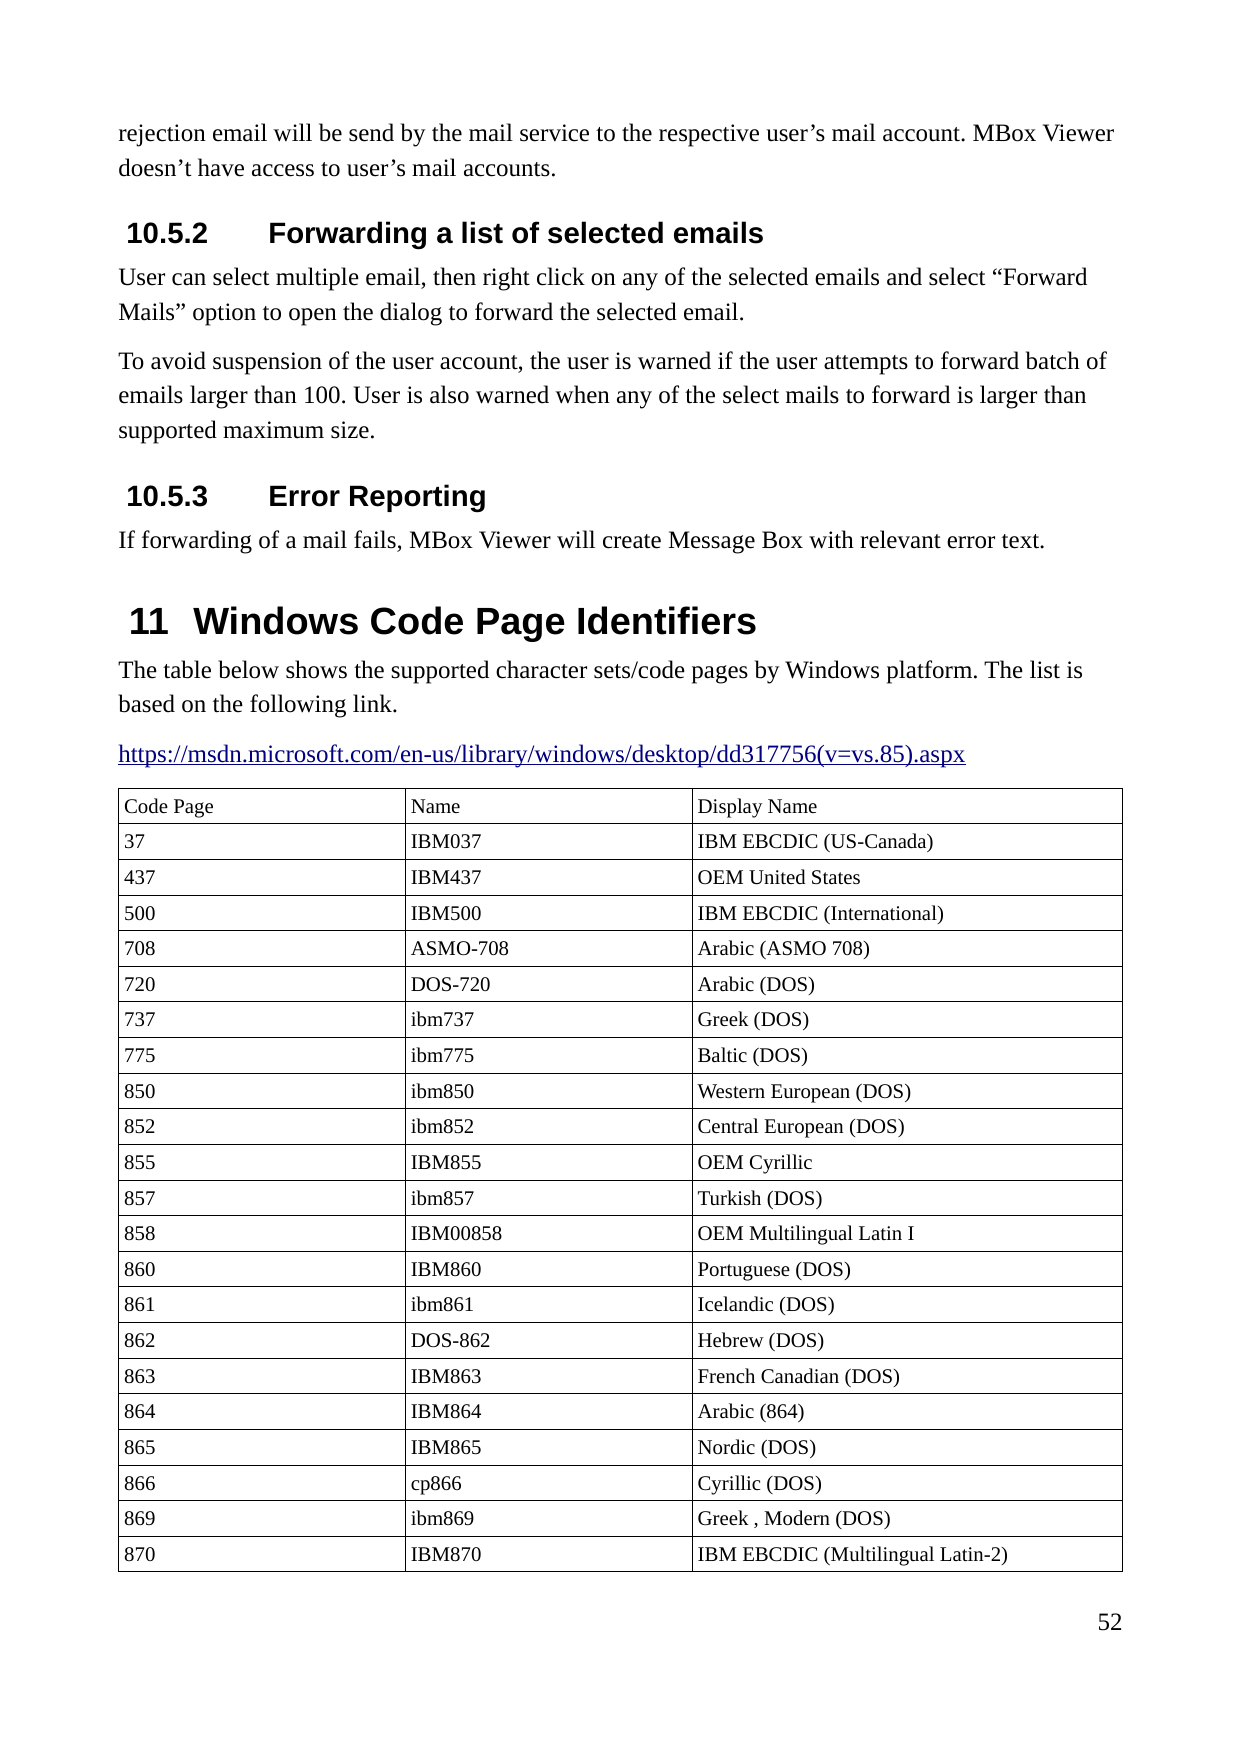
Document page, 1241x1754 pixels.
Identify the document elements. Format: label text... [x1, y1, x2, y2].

table_cell IBM EBCDIC (Multilingual Latin-2) [693, 1537, 1122, 1571]
table_cell 852 [119, 1109, 405, 1144]
table_cell 858 [119, 1216, 405, 1251]
table_cell ibm869 [406, 1501, 692, 1536]
table_cell 864 [119, 1394, 405, 1429]
table_cell IBM EBCDIC (US-Canada) [693, 824, 1122, 859]
table_cell IBM864 [406, 1394, 692, 1429]
table_cell IBM863 [406, 1359, 692, 1393]
table_cell 865 [119, 1430, 405, 1464]
table_cell 862 [119, 1323, 405, 1358]
table_cell 500 [119, 896, 405, 930]
table_cell 737 [119, 1002, 405, 1037]
table_cell Portuguese (DOS) [693, 1252, 1122, 1286]
table_cell ibm850 [406, 1074, 692, 1108]
table_cell IBM437 [406, 860, 692, 894]
text To avoid suspension of the user account, the user is warned if the user attempts to forward batch of emails larger than 100. User is also warned when any of the select mails to forward is larger than supported maximum size. [118, 346, 1122, 444]
table_cell DOS-720 [406, 967, 692, 1001]
table_cell Greek , Modern (DOS) [693, 1501, 1122, 1536]
table_cell 860 [119, 1252, 405, 1286]
table_cell 708 [119, 931, 405, 966]
table_cell ibm852 [406, 1109, 692, 1144]
table_cell IBM500 [406, 896, 692, 930]
subtitle Error Reporting [118, 479, 1122, 512]
text User can select multiple email, then right click on any of the selected emails and select “Forward Mails” option to open the dialog to forward the selected email. [118, 262, 1122, 326]
table_cell IBM EBCDIC (International) [693, 896, 1122, 930]
table_cell Baltic (DOS) [693, 1038, 1122, 1073]
table_header Name [406, 789, 692, 823]
table_cell IBM865 [406, 1430, 692, 1464]
table_cell Arabic (DOS) [693, 967, 1122, 1001]
text rejection email will be send by the mail service to the respective user’s mail account. MBox Viewer doesn’t have access to user’s mail accounts. [118, 118, 1122, 181]
table_cell OEM United States [693, 860, 1122, 894]
table_cell 850 [119, 1074, 405, 1108]
table_cell OEM Cyrillic [693, 1145, 1122, 1179]
text The table below shows the supported character sets/code pages by Windows platform. The list is based on the following link. [118, 655, 1122, 718]
table_cell IBM037 [406, 824, 692, 859]
table_header Display Name [693, 789, 1122, 823]
table_cell IBM870 [406, 1537, 692, 1571]
table_cell 861 [119, 1287, 405, 1322]
table_cell French Canadian (DOS) [693, 1359, 1122, 1393]
subtitle Forwarding a list of selected emails [118, 216, 1122, 250]
table_cell DOS-862 [406, 1323, 692, 1358]
table_cell 37 [119, 824, 405, 859]
table_cell 775 [119, 1038, 405, 1073]
table_cell ibm861 [406, 1287, 692, 1322]
table_cell Central European (DOS) [693, 1109, 1122, 1144]
table_cell 857 [119, 1181, 405, 1215]
table_cell Arabic (ASMO 708) [693, 931, 1122, 966]
text If forwarding of a mail fails, MBox Viewer will create Message Box with relevant error text. [118, 525, 1122, 554]
table_cell 866 [119, 1466, 405, 1500]
table_cell 720 [119, 967, 405, 1001]
table_cell Icelandic (DOS) [693, 1287, 1122, 1322]
table_cell IBM00858 [406, 1216, 692, 1251]
table_cell Arabic (864) [693, 1394, 1122, 1429]
table_cell cp866 [406, 1466, 692, 1500]
text https://msdn.microsoft.com/en-us/library/windows/desktop/dd317756(v=vs.85).aspx [118, 739, 1122, 767]
subtitle Windows Code Page Identifiers [118, 599, 1122, 643]
table_cell 870 [119, 1537, 405, 1571]
table_cell ASMO-708 [406, 931, 692, 966]
table_cell 869 [119, 1501, 405, 1536]
table_cell 863 [119, 1359, 405, 1393]
table_cell Cyrillic (DOS) [693, 1466, 1122, 1500]
table_cell OEM Multilingual Latin I [693, 1216, 1122, 1251]
table_cell Nordic (DOS) [693, 1430, 1122, 1464]
table_cell 855 [119, 1145, 405, 1179]
table_cell Hebrew (DOS) [693, 1323, 1122, 1358]
table_header Code Page [119, 789, 405, 823]
table_cell ibm737 [406, 1002, 692, 1037]
table_cell IBM855 [406, 1145, 692, 1179]
table_cell IBM860 [406, 1252, 692, 1286]
table_cell ibm857 [406, 1181, 692, 1215]
table_cell 437 [119, 860, 405, 894]
table_cell Western European (DOS) [693, 1074, 1122, 1108]
table_cell Turkish (DOS) [693, 1181, 1122, 1215]
table_cell Greek (DOS) [693, 1002, 1122, 1037]
table_cell ibm775 [406, 1038, 692, 1073]
